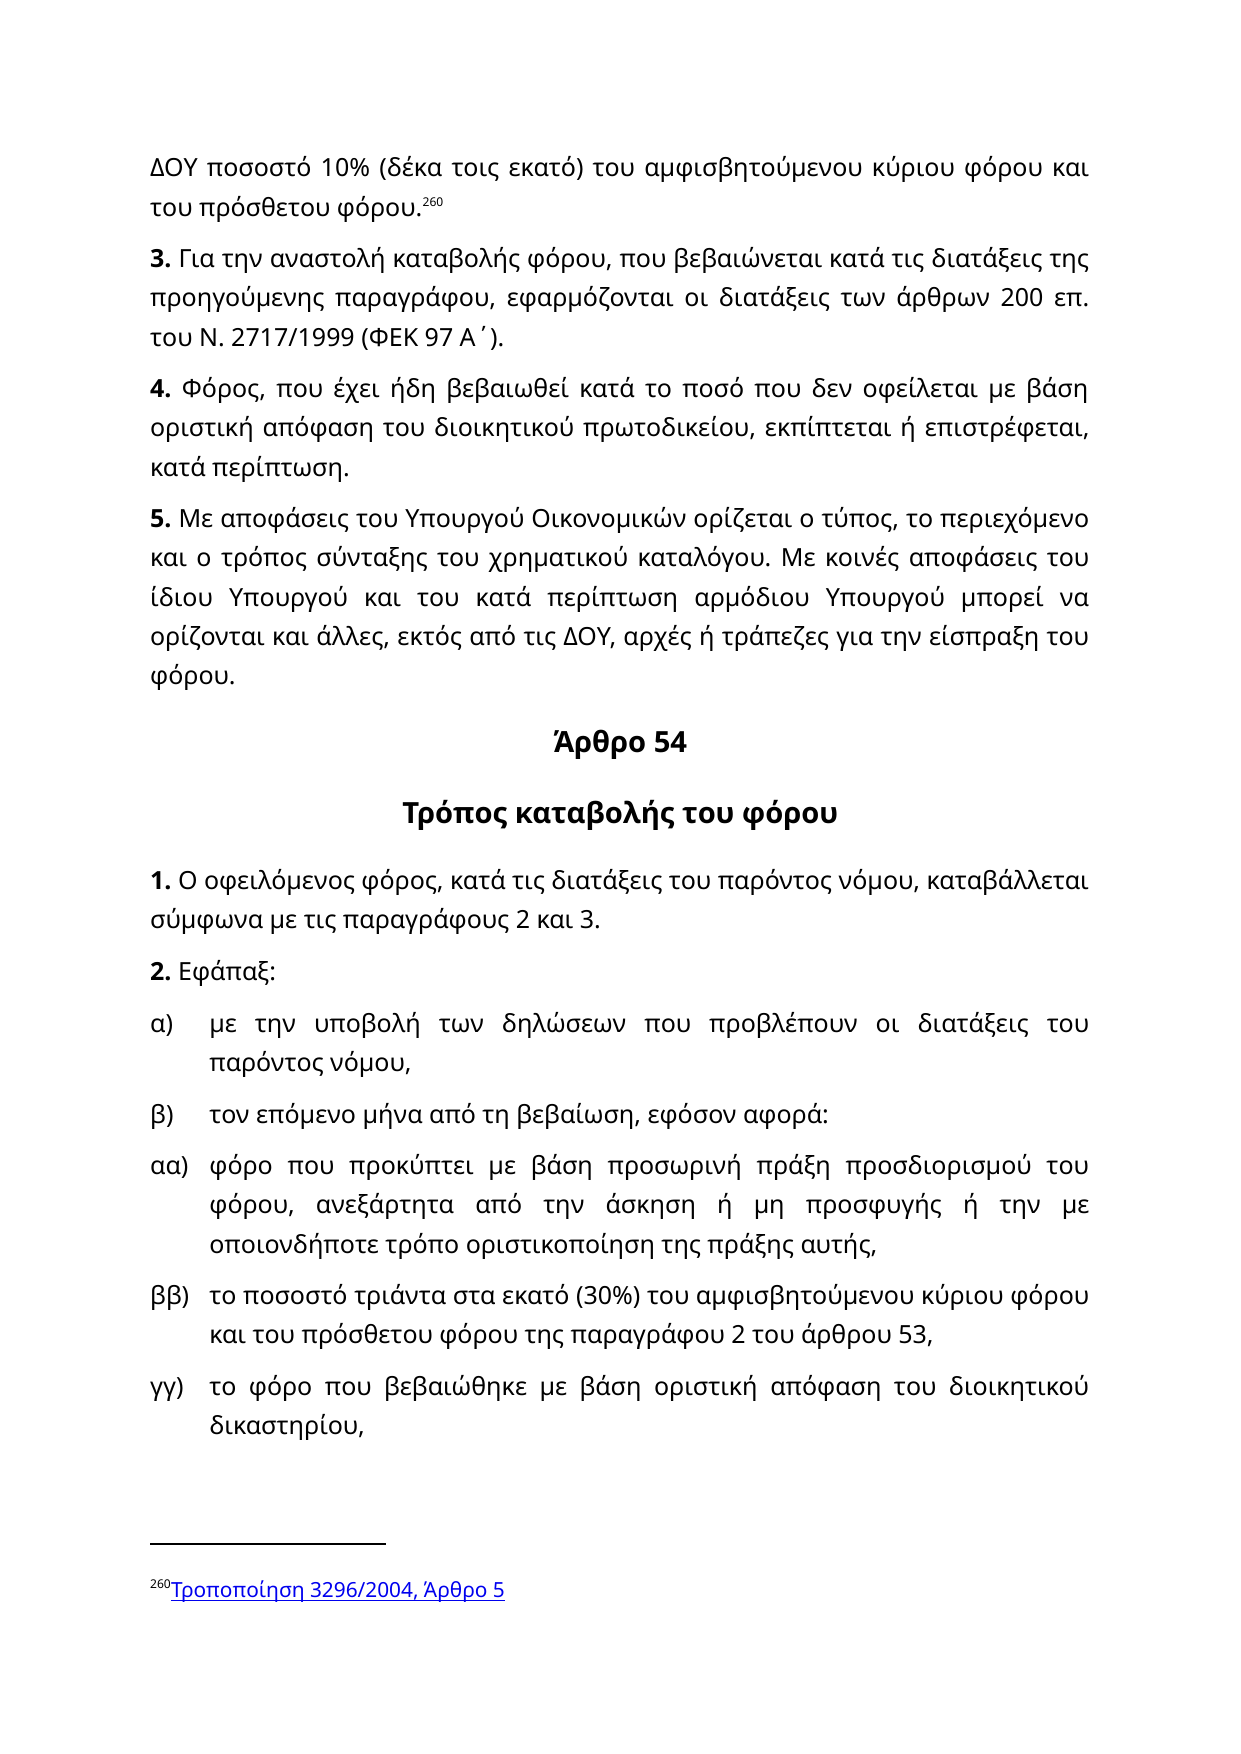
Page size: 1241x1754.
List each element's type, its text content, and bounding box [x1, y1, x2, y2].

text Τροποποίηση 3296/2004, Άρθρο 5 [150, 1576, 1090, 1604]
text 3. Για την αναστολή καταβολής φόρου, που βεβαιώνεται κατά τις διατάξεις της προηγούμενης παραγράφου, εφαρμόζονται οι διατάξεις των άρθρων 200 επ. του Ν. 2717/1999 (ΦΕΚ 97 Α΄). [150, 241, 1090, 353]
text 4. Φόρος, που έχει ήδη βεβαιωθεί κατά το ποσό που δεν οφείλεται με βάση οριστική απόφαση του διοικητικού πρωτοδικείου, εκπίπτεται ή επιστρέφεται, κατά περίπτωση. [150, 371, 1090, 483]
subtitle Τρόπος καταβολής του φόρου [150, 792, 1090, 832]
list αα) φόρο που προκύπτει με βάση προσωρινή πράξη προσδιορισμού του φόρου, ανεξάρτητα από την άσκηση ή μη προσφυγής ή την με οποιονδήποτε τρόπο οριστικοποίηση της πράξης αυτής, [150, 1148, 1090, 1260]
list ββ) το ποσοστό τριάντα στα εκατό (30%) του αμφισβητούμενου κύριου φόρου και του πρόσθετου φόρου της παραγράφου 2 του άρθρου 53, [150, 1278, 1090, 1351]
list α) με την υποβολή των δηλώσεων που προβλέπουν οι διατάξεις του παρόντος νόμου, [150, 1005, 1090, 1079]
list β) τον επόμενο μήνα από τη βεβαίωση, εφόσον αφορά: [150, 1096, 1090, 1130]
text 5. Με αποφάσεις του Υπουργού Οικονομικών ορίζεται ο τύπος, το περιεχόμενο και ο τρόπος σύνταξης του χρηματικού καταλόγου. Με κοινές αποφάσεις του ίδιου Υπουργού και του κατά περίπτωση αρμόδιου Υπουργού μπορεί να ορίζονται και άλλες, εκτός από τις ΔΟΥ, αρχές ή τράπεζες για την είσπραξη του φόρου. [150, 501, 1090, 692]
text 1. Ο οφειλόμενος φόρος, κατά τις διατάξεις του παρόντος νόμου, καταβάλλεται σύμφωνα με τις παραγράφους 2 και 3. [150, 863, 1090, 936]
list γγ) το φόρο που βεβαιώθηκε με βάση οριστική απόφαση του διοικητικού δικαστηρίου, [150, 1369, 1090, 1442]
text 2. Εφάπαξ: [150, 954, 1090, 988]
subtitle Άρθρο 54 [150, 722, 1090, 761]
text ΔΟΥ ποσοστό 10% (δέκα τοις εκατό) του αμφισβητούμενου κύριου φόρου και του πρόσθετου φόρου. [150, 150, 1090, 223]
